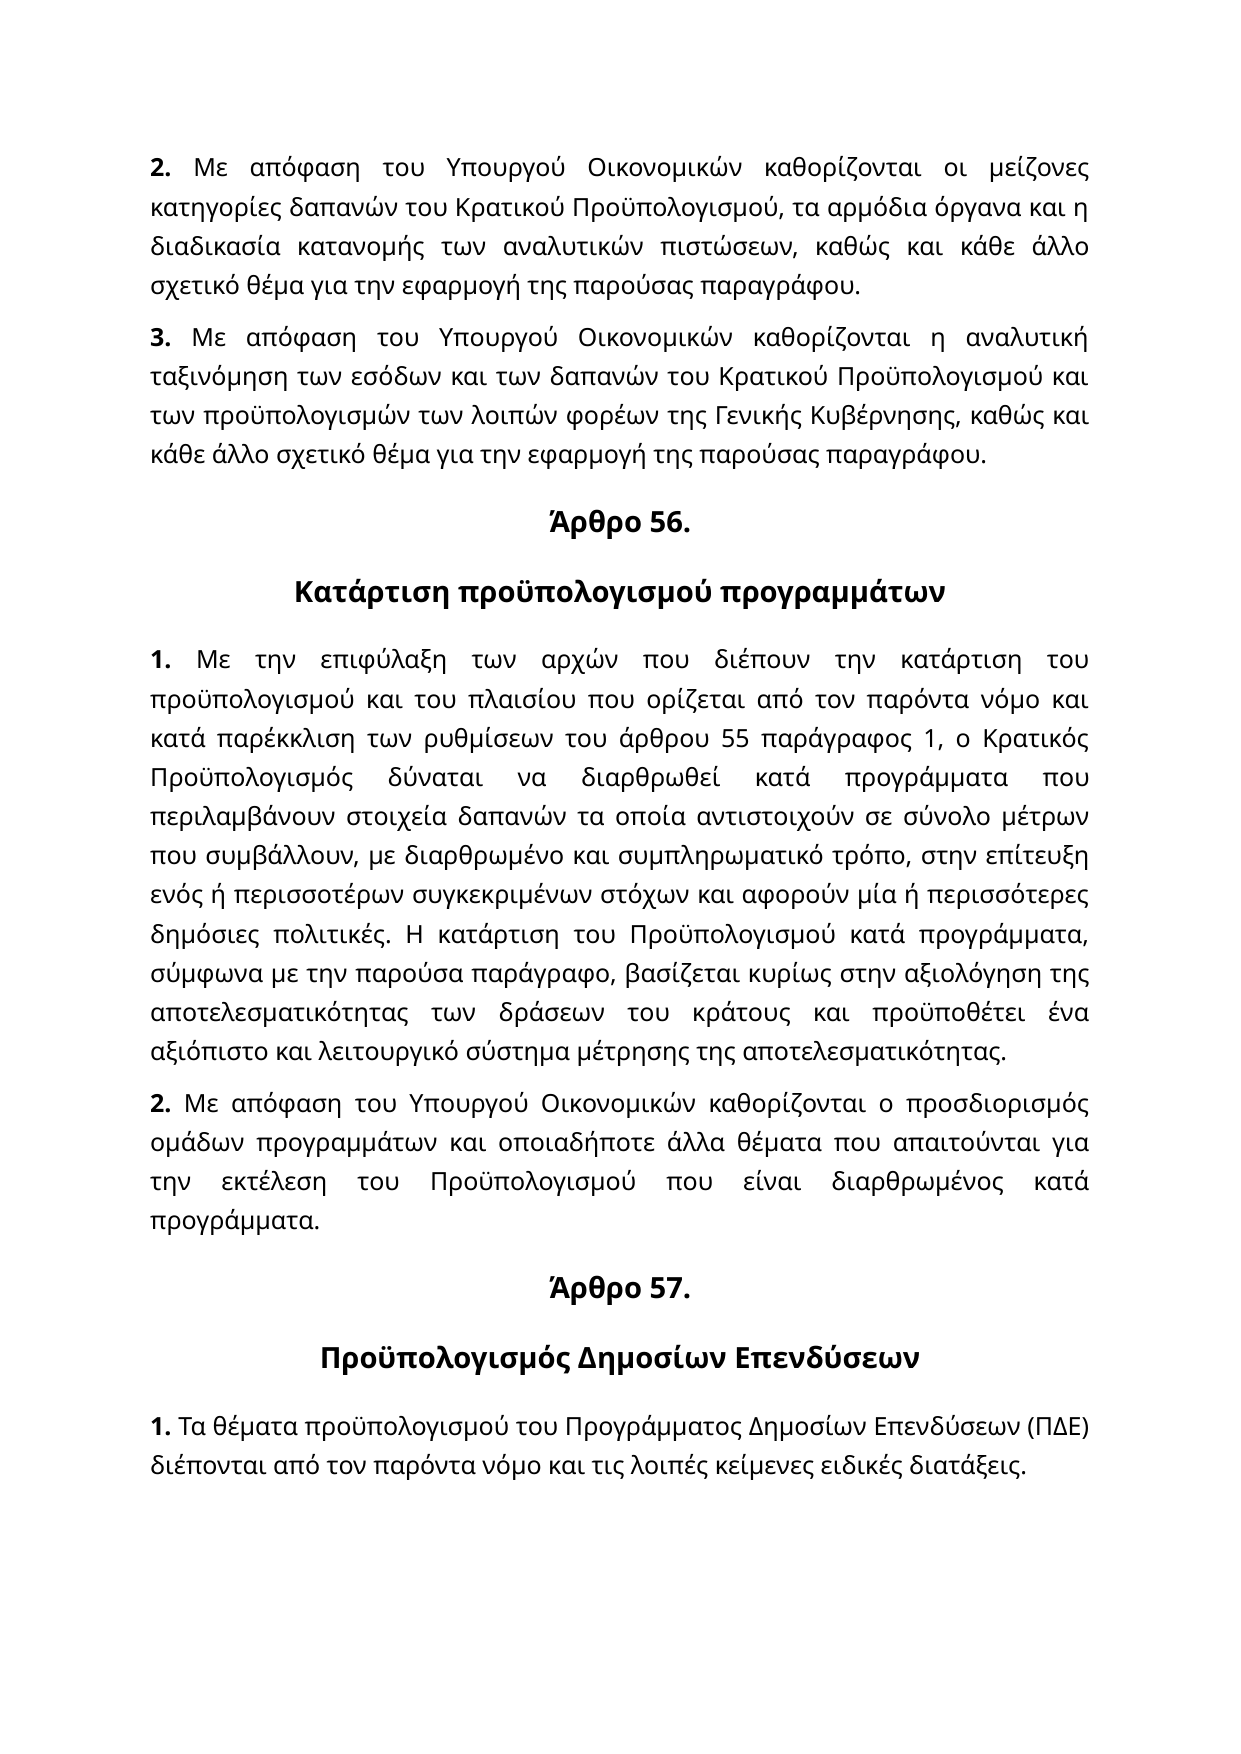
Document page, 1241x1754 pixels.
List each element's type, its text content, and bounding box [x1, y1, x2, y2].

text 2. Με απόφαση του Υπουργού Οικονομικών καθορίζονται ο προσδιορισμός ομάδων προγραμμάτων και οποιαδήποτε άλλα θέματα που απαιτούνται για την εκτέλεση του Προϋπολογισμού που είναι διαρθρωμένος κατά προγράμματα. [150, 1085, 1090, 1237]
text 2. Με απόφαση του Υπουργού Οικονομικών καθορίζονται οι μείζονες κατηγορίες δαπανών του Κρατικού Προϋπολογισμού, τα αρμόδια όργανα και η διαδικασία κατανομής των αναλυτικών πιστώσεων, καθώς και κάθε άλλο σχετικό θέμα για την εφαρμογή της παρούσας παραγράφου. [150, 150, 1090, 302]
text 3. Με απόφαση του Υπουργού Οικονομικών καθορίζονται η αναλυτική ταξινόμηση των εσόδων και των δαπανών του Κρατικού Προϋπολογισμού και των προϋπολογισμών των λοιπών φορέων της Γενικής Κυβέρνησης, καθώς και κάθε άλλο σχετικό θέμα για την εφαρμογή της παρούσας παραγράφου. [150, 319, 1090, 471]
subtitle Κατάρτιση προϋπολογισμού προγραμμάτων [150, 571, 1090, 611]
subtitle Προϋπολογισμός Δημοσίων Επενδύσεων [150, 1338, 1090, 1377]
text 1. Με την επιφύλαξη των αρχών που διέπουν την κατάρτιση του προϋπολογισμού και του πλαισίου που ορίζεται από τον παρόντα νόμο και κατά παρέκκλιση των ρυθμίσεων του άρθρου 55 παράγραφος 1, ο Κρατικός Προϋπολογισμός δύναται να διαρθρωθεί κατά προγράμματα που περιλαμβάνουν στοιχεία δαπανών τα οποία αντιστοιχούν σε σύνολο μέτρων που συμβάλλουν, με διαρθρωμένο και συμπληρωματικό τρόπο, στην επίτευξη ενός ή περισσοτέρων συγκεκριμένων στόχων και αφορούν μία ή περισσότερες δημόσιες πολιτικές. Η κατάρτιση του Προϋπολογισμού κατά προγράμματα, σύμφωνα με την παρούσα παράγραφο, βασίζεται κυρίως στην αξιολόγηση της αποτελεσματικότητας των δράσεων του κράτους και προϋποθέτει ένα αξιόπιστο και λειτουργικό σύστημα μέτρησης της αποτελεσματικότητας. [150, 642, 1090, 1068]
subtitle Άρθρο 57. [150, 1267, 1090, 1307]
subtitle Άρθρο 56. [150, 501, 1090, 541]
text 1. Τα θέματα προϋπολογισμού του Προγράμματος Δημοσίων Επενδύσεων (ΠΔΕ) διέπονται από τον παρόντα νόμο και τις λοιπές κείμενες ειδικές διατάξεις. [150, 1408, 1090, 1482]
